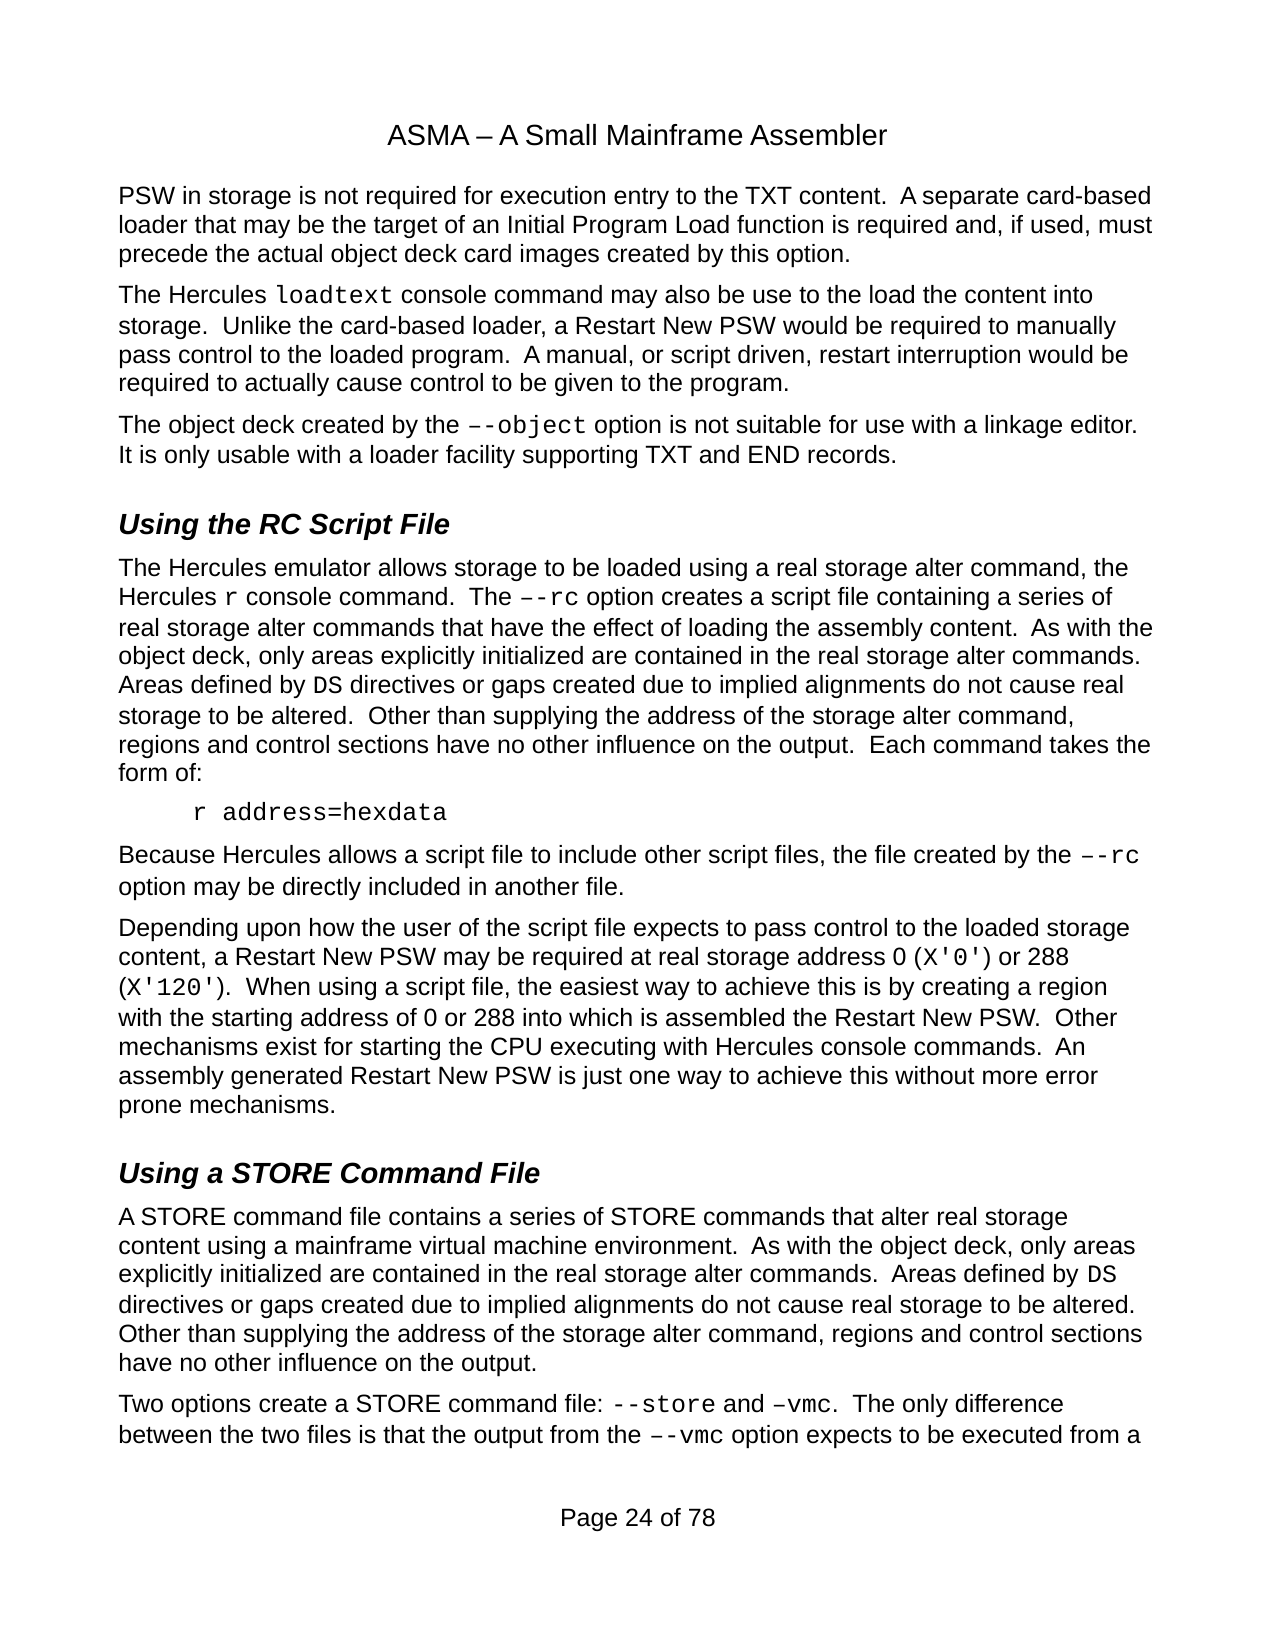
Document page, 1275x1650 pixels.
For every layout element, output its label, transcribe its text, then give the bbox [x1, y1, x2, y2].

text Because Hercules allows a script file to include other script files, the file created by the –-rc option may be directly included in another file. [118, 841, 1157, 900]
text The Hercules emulator allows storage to be loaded using a real storage alter command, the Hercules r console command. The –-rc option creates a script file containing a series of real storage alter commands that have the effect of loading the assembly content. As with the object deck, only areas explicitly initialized are contained in the real storage alter commands. Areas defined by DS directives or gaps created due to implied alignments do not cause real storage to be altered. Other than supplying the address of the storage alter command, regions and control sections have no other influence on the output. Each command takes the form of: [118, 553, 1157, 787]
text r address=hexdata [192, 800, 1157, 828]
subtitle Using a STORE Command File [118, 1156, 1157, 1189]
text The Hercules loadtext console command may also be use to the load the content into storage. Unlike the card-based loader, a Restart New PSW would be required to manually pass control to the loaded program. A manual, or script driven, restart interruption would be required to actually cause control to be given to the program. [118, 280, 1157, 397]
text Depending upon how the user of the script file expects to pass control to the loaded storage content, a Restart New PSW may be required at real storage address 0 (X'0') or 288 (X'120'). When using a script file, the easiest way to achieve this is by creating a region with the starting address of 0 or 288 into which is assembled the Restart New PSW. Other mechanisms exist for starting the CPU executing with Hercules console commands. An assembly generated Restart New PSW is just one way to achieve this without more error prone mechanisms. [118, 913, 1157, 1118]
subtitle Using the RC Script File [118, 507, 1157, 540]
text A STORE command file contains a series of STORE commands that alter real storage content using a mainframe virtual machine environment. As with the object deck, only areas explicitly initialized are contained in the real storage alter commands. Areas defined by DS directives or gaps created due to implied alignments do not cause real storage to be altered. Other than supplying the address of the storage alter command, regions and control sections have no other influence on the output. [118, 1202, 1157, 1377]
text PSW in storage is not required for execution entry to the TXT content. A separate card-based loader that may be the target of an Initial Program Load function is required and, if used, must precede the actual object deck card images created by this option. [118, 181, 1157, 267]
text The object deck created by the –-object option is not suitable for use with a linkage editor. It is only usable with a loader facility supporting TXT and END records. [118, 409, 1157, 469]
text Two options create a STORE command file: --store and –vmc. The only difference between the two files is that the output from the –-vmc option expects to be executed from a [118, 1389, 1157, 1451]
